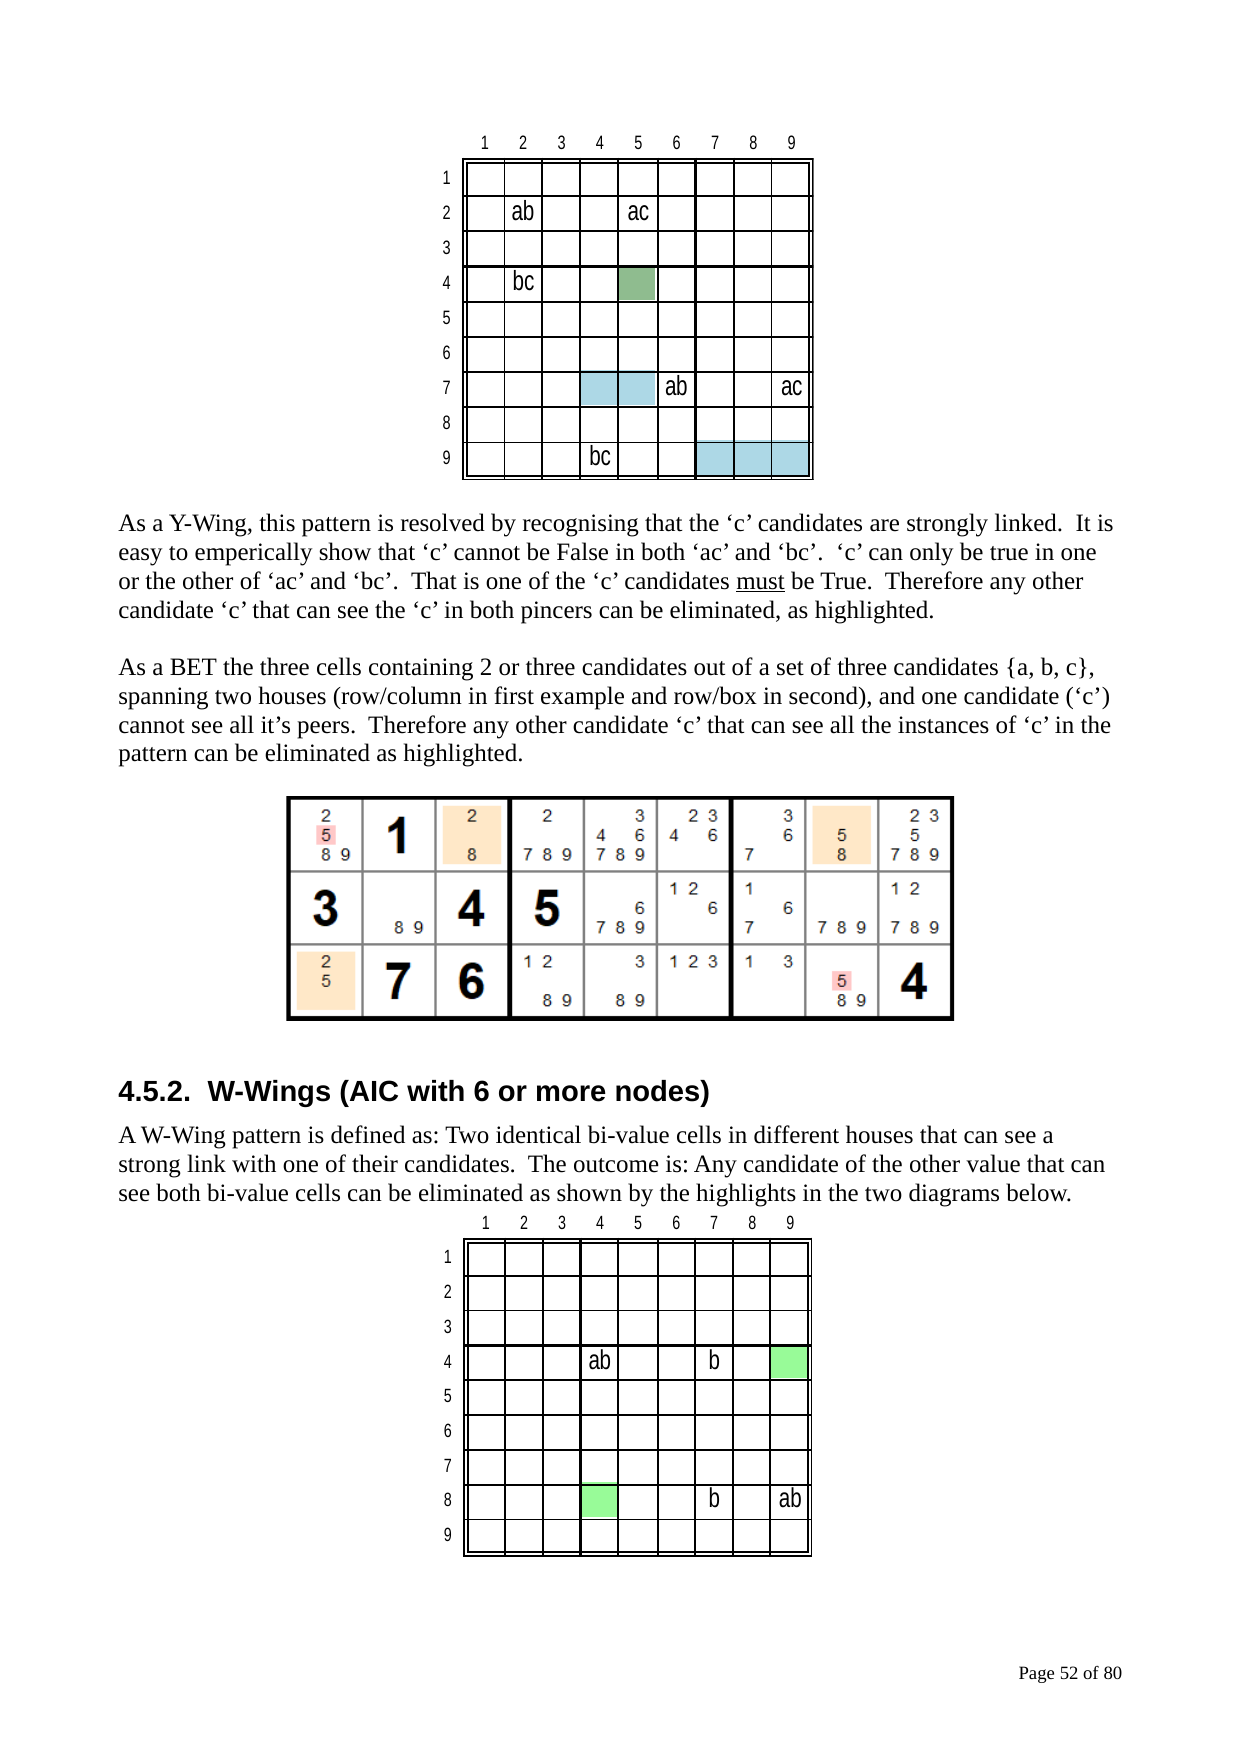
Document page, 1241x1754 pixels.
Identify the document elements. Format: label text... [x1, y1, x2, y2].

subtitle W-Wings (AIC with 6 or more nodes) [118, 1074, 1122, 1108]
text A W-Wing pattern is defined as: Two identical bi-value cells in different houses that can see a strong link with one of their candidates. The outcome is: Any candidate of the other value that can see both bi-value cells can be eliminated as shown by the highlights in the two diagrams below. [118, 1121, 1122, 1207]
picture [286, 796, 955, 1021]
text As a Y-Wing, this pattern is resolved by recognising that the ‘c’ candidates are strongly linked. It is easy to emperically show that ‘c’ cannot be False in both ‘ac’ and ‘bc’. ‘c’ can only be true in one or the other of ‘ac’ and ‘bc’. That is one of the ‘c’ candidates must be True. Therefore any other candidate ‘c’ that can see the ‘c’ in both pincers can be eliminated, as highlighted. [118, 508, 1122, 623]
text As a BET the three cells containing 2 or three candidates out of a set of three candidates {a, b, c}, spanning two houses (row/column in first example and row/box in second), and one candidate (‘c’) cannot see all it’s peers. Therefore any other candidate ‘c’ that can see all the instances of ‘c’ in the pattern can be eliminated as highlighted. [118, 652, 1122, 767]
